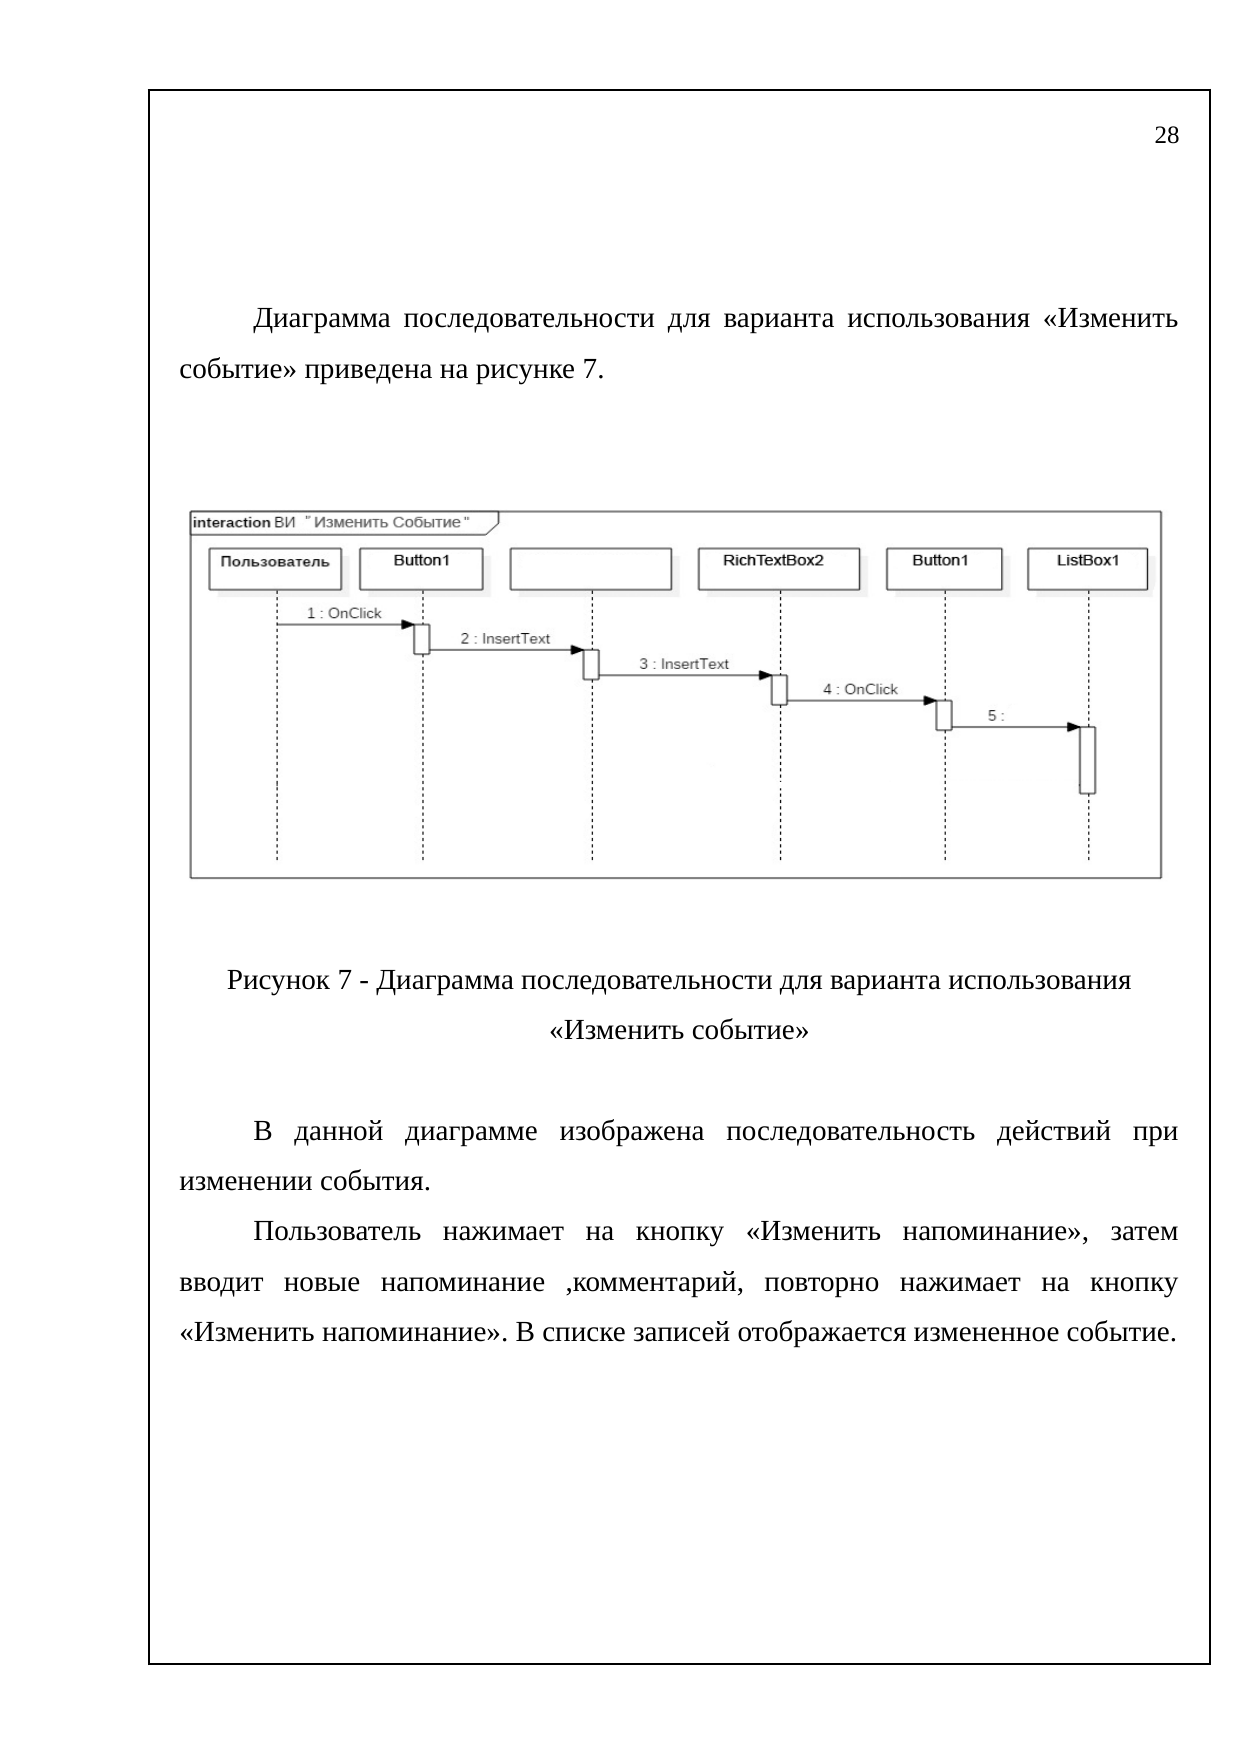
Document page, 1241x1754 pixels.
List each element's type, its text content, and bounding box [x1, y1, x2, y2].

text Пользователь нажимает на кнопку «Изменить напоминание», затем вводит новые напоминание ,комментарий, повторно нажимает на кнопку «Изменить напоминание». В списке записей отображается измененное событие. [179, 1213, 1179, 1348]
text Рисунок 7 - Диаграмма последовательности для варианта использования «Изменить событие» [179, 962, 1179, 1046]
text В данной диаграмме изображена последовательность действий при изменении события. [179, 1113, 1179, 1197]
text Диаграмма последовательности для варианта использования «Изменить событие» приведена на рисунке 7. [179, 301, 1179, 384]
